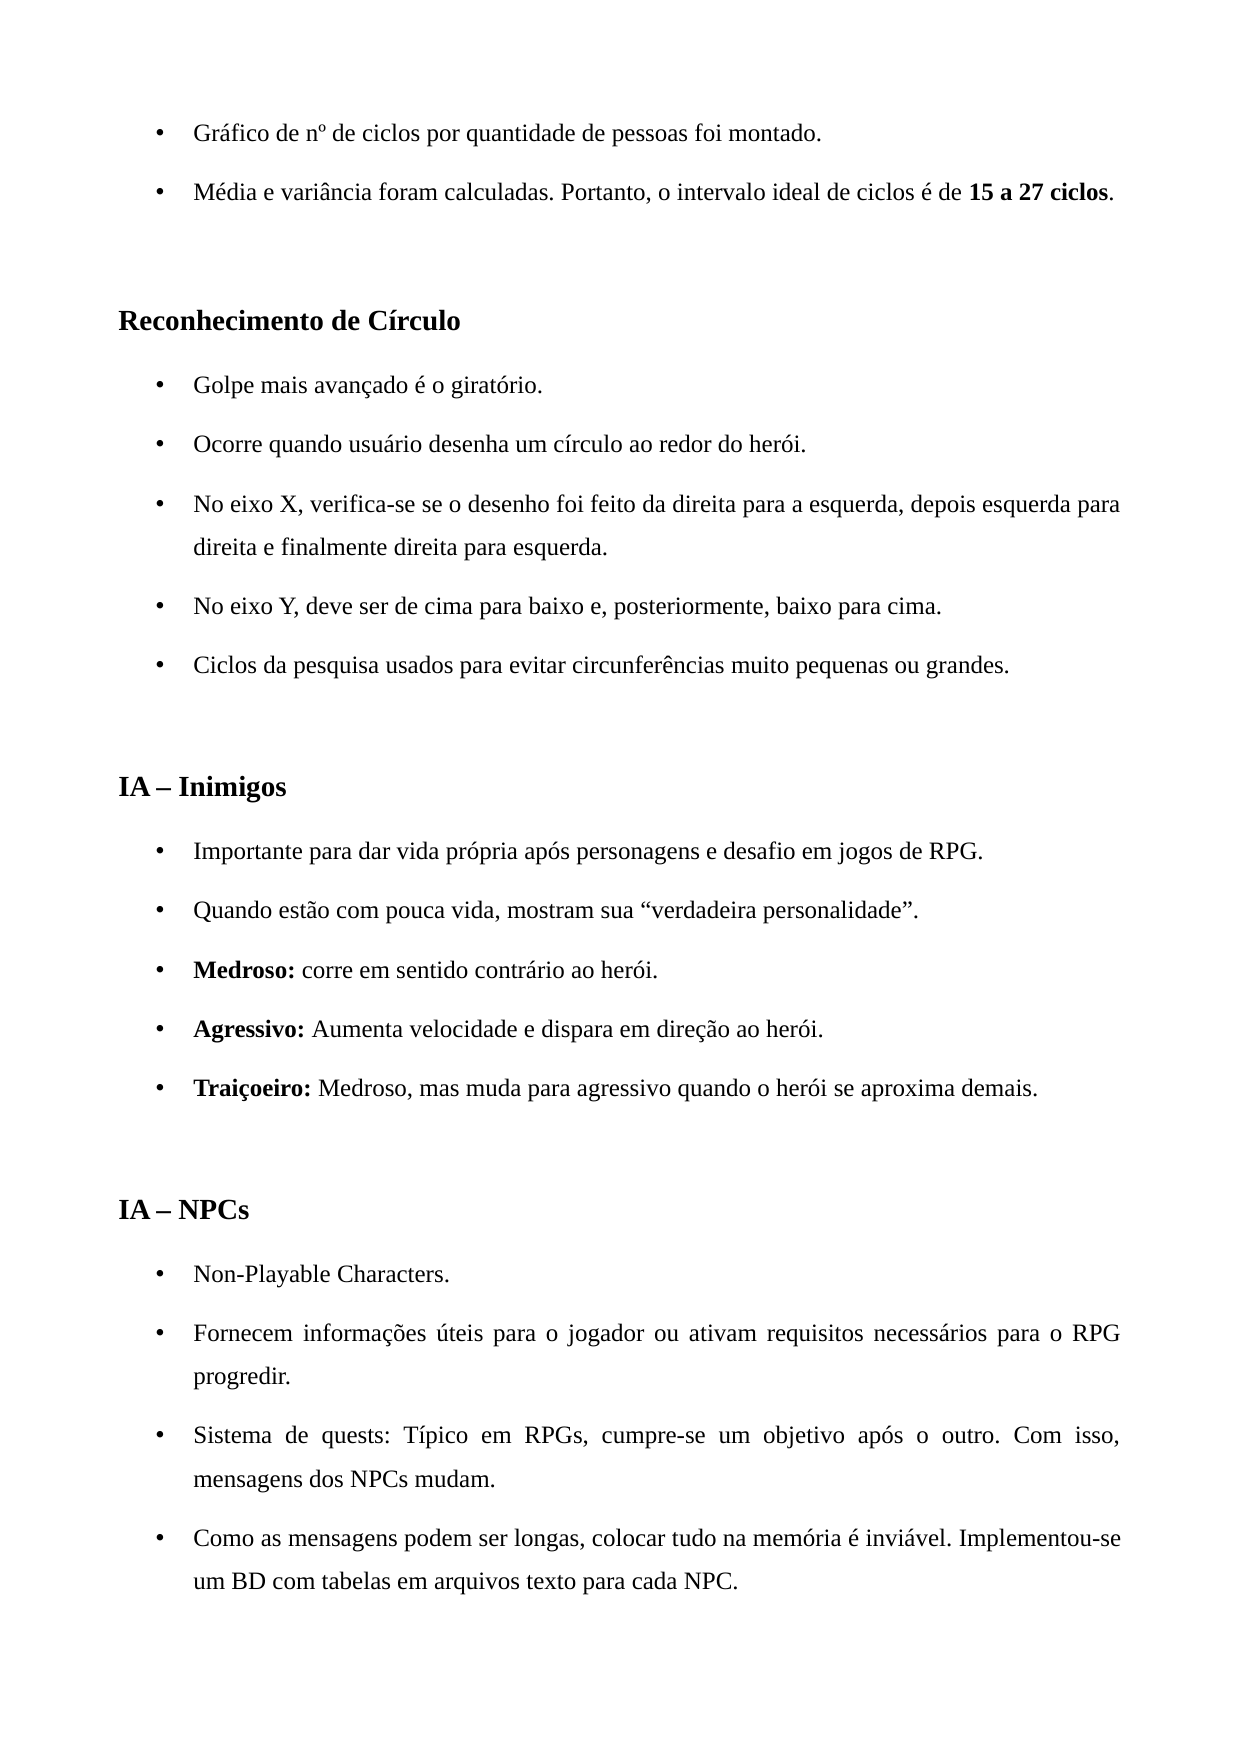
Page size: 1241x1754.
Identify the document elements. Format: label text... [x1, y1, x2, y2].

list Quando estão com pouca vida, mostram sua “verdadeira personalidade”. [156, 895, 1122, 924]
text Reconhecimento de Círculo [118, 303, 1122, 337]
list Como as mensagens podem ser longas, colocar tudo na memória é inviável. Implementou-se um BD com tabelas em arquivos texto para cada NPC. [156, 1523, 1122, 1595]
list Média e variância foram calculadas. Portanto, o intervalo ideal de ciclos é de 15 a 27 ciclos. [156, 177, 1122, 206]
list Gráfico de nº de ciclos por quantidade de pessoas foi montado. [156, 118, 1122, 147]
list Ocorre quando usuário desenha um círculo ao redor do herói. [156, 429, 1122, 458]
list Fornecem informações úteis para o jogador ou ativam requisitos necessários para o RPG progredir. [156, 1318, 1122, 1390]
list Golpe mais avançado é o giratório. [156, 370, 1122, 399]
list Medroso: corre em sentido contrário ao herói. [156, 955, 1122, 983]
text IA – Inimigos [118, 769, 1122, 803]
list Sistema de quests: Típico em RPGs, cumpre-se um objetivo após o outro. Com isso, mensagens dos NPCs mudam. [156, 1421, 1122, 1492]
list Traiçoeiro: Medroso, mas muda para agressivo quando o herói se aproxima demais. [156, 1073, 1122, 1102]
list Agressivo: Aumenta velocidade e dispara em direção ao herói. [156, 1014, 1122, 1043]
list Non-Playable Characters. [156, 1259, 1122, 1287]
list No eixo X, verifica-se se o desenho foi feito da direita para a esquerda, depois esquerda para direita e finalmente direita para esquerda. [156, 489, 1122, 561]
list No eixo Y, deve ser de cima para baixo e, posteriormente, baixo para cima. [156, 591, 1122, 620]
text IA – NPCs [118, 1192, 1122, 1226]
list Importante para dar vida própria após personagens e desafio em jogos de RPG. [156, 836, 1122, 865]
list Ciclos da pesquisa usados para evitar circunferências muito pequenas ou grandes. [156, 651, 1122, 679]
